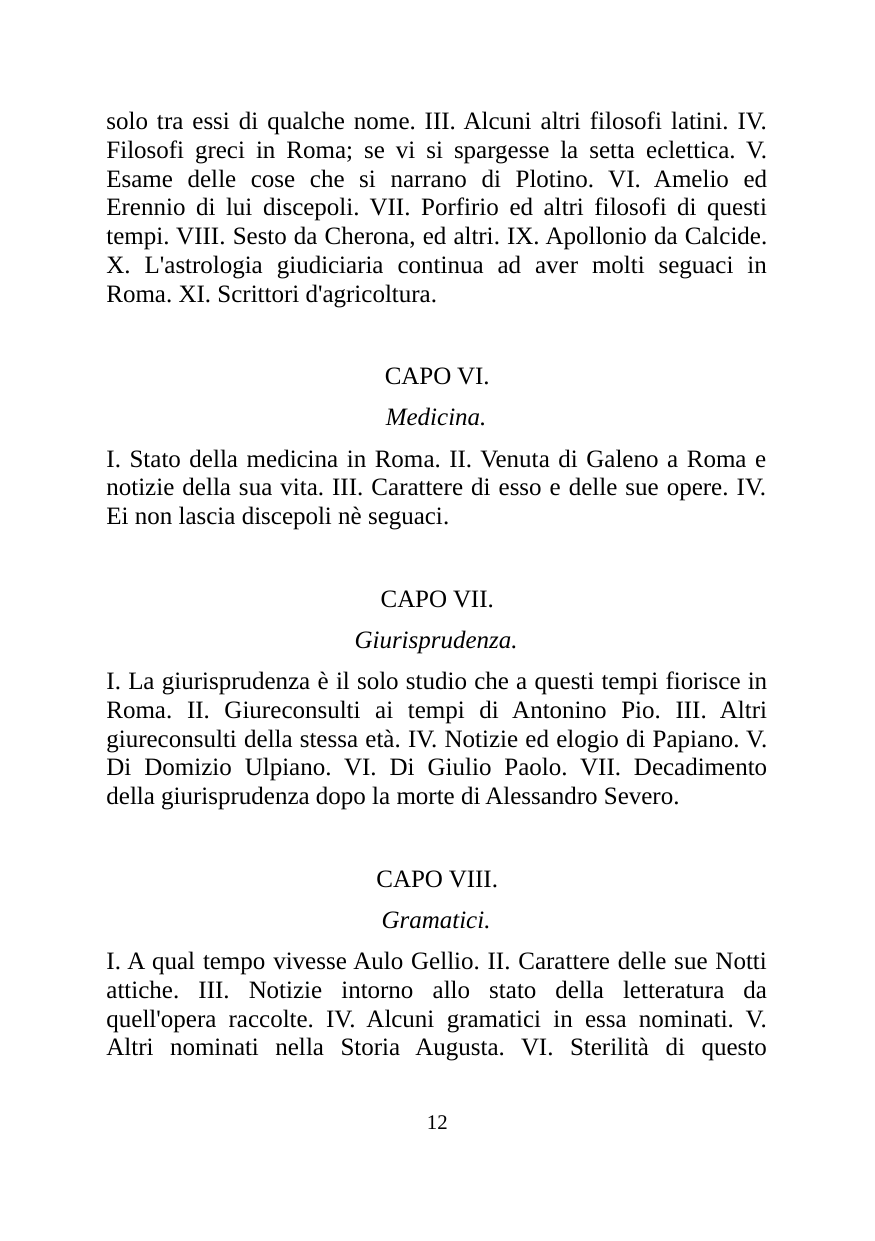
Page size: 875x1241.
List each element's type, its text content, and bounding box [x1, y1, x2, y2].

text Gramatici. [106, 905, 768, 934]
text solo tra essi di qualche nome. III. Alcuni altri filosofi latini. IV. Filosofi greci in Roma; se vi si spargesse la setta eclettica. V. Esame delle cose che si narrano di Plotino. VI. Amelio ed Erennio di lui discepoli. VII. Porfirio ed altri filosofi di questi tempi. VIII. Sesto da Cherona, ed altri. IX. Apollonio da Calcide. X. L'astrologia giudiciaria continua ad aver molti seguaci in Roma. XI. Scrittori d'agricoltura. [106, 106, 768, 307]
text CAPO VII. [106, 584, 768, 612]
text I. Stato della medicina in Roma. II. Venuta di Galeno a Roma e notizie della sua vita. III. Carattere di esso e delle sue opere. IV. Ei non lascia discepoli nè seguaci. [106, 444, 768, 530]
text I. La giurisprudenza è il solo studio che a questi tempi fiorisce in Roma. II. Giureconsulti ai tempi di Antonino Pio. III. Altri giureconsulti della stessa età. IV. Notizie ed elogio di Papiano. V. Di Domizio Ulpiano. VI. Di Giulio Paolo. VII. Decadimento della giurisprudenza dopo la morte di Alessandro Severo. [106, 666, 768, 810]
text I. A qual tempo vivesse Aulo Gellio. II. Carattere delle sue Notti attiche. III. Notizie intorno allo stato della letteratura da quell'opera raccolte. IV. Alcuni gramatici in essa nominati. V. Altri nominati nella Storia Augusta. VI. Sterilità di questo [106, 946, 768, 1061]
text Giurisprudenza. [106, 625, 768, 654]
text Medicina. [106, 402, 768, 431]
text CAPO VI. [106, 361, 768, 390]
text CAPO VIII. [106, 864, 768, 892]
